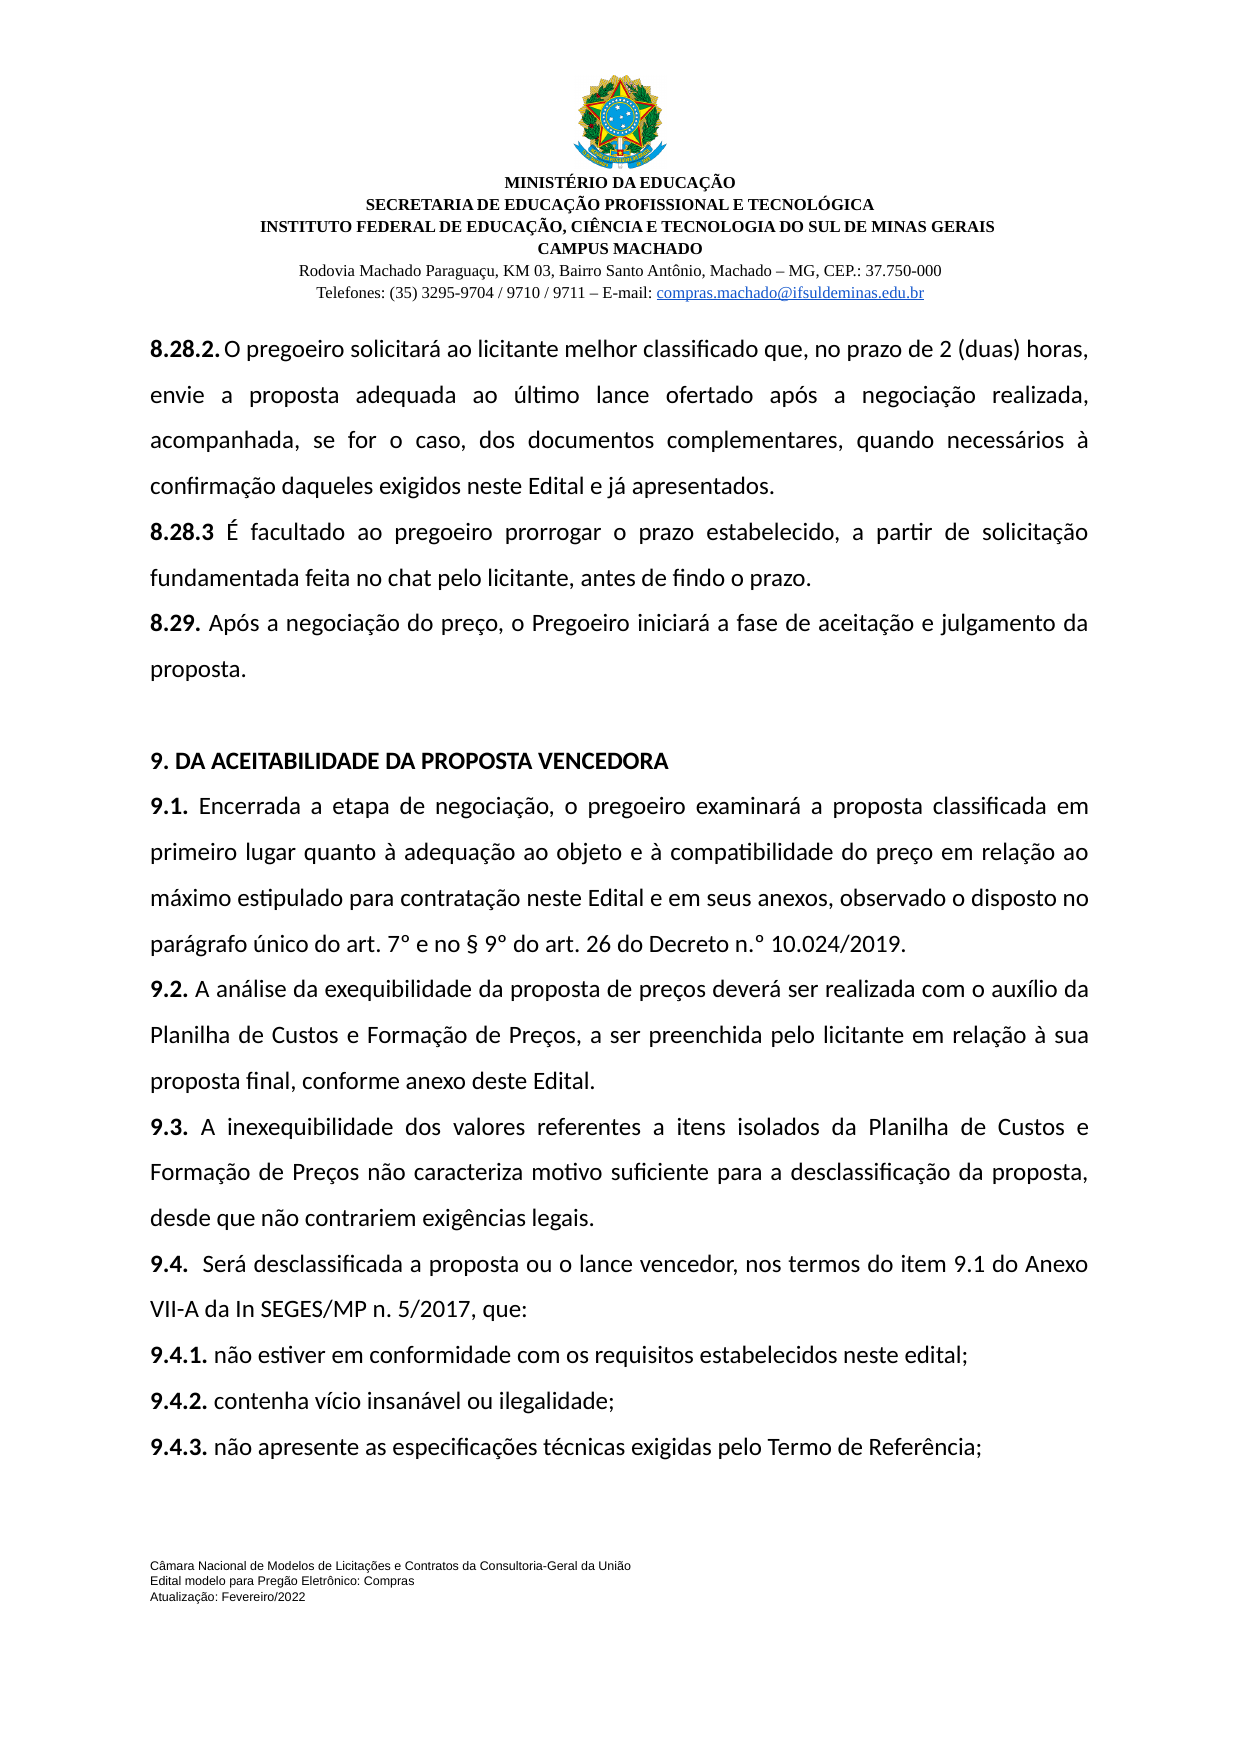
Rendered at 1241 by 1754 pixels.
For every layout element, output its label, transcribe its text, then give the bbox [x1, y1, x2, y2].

text 8.29. Após a negociação do preço, o Pregoeiro iniciará a fase de aceitação e julgamento da proposta. [150, 608, 1090, 684]
text 9.4. Será desclassificada a proposta ou o lance vencedor, nos termos do item 9.1 do Anexo VII-A da In SEGES/MP n. 5/2017, que: [150, 1248, 1090, 1324]
text 9. DA ACEITABILIDADE DA PROPOSTA VENCEDORA [150, 745, 1090, 775]
picture [573, 75, 667, 169]
picture [613, 164, 628, 169]
text 9.1. Encerrada a etapa de negociação, o pregoeiro examinará a proposta classificada em primeiro lugar quanto à adequação ao objeto e à compatibilidade do preço em relação ao máximo estipulado para contratação neste Edital e em seus anexos, observado o disposto no parágrafo único do art. 7º e no § 9º do art. 26 do Decreto n.º 10.024/2019. [150, 791, 1090, 958]
text 9.4.2. contenha vício insanável ou ilegalidade; [150, 1385, 1090, 1416]
text 9.4.3. não apresente as especificações técnicas exigidas pelo Termo de Referência; [150, 1431, 1090, 1461]
picture [639, 150, 650, 156]
text 8.28.3 É facultado ao pregoeiro prorrogar o prazo estabelecido, a partir de solicitação fundamentada feita no chat pelo licitante, antes de findo o prazo. [150, 516, 1090, 592]
text 9.4.1. não estiver em conformidade com os requisitos estabelecidos neste edital; [150, 1339, 1090, 1370]
text 9.2. A análise da exequibilidade da proposta de preços deverá ser realizada com o auxílio da Planilha de Custos e Formação de Preços, a ser preenchida pelo licitante em relação à sua proposta final, conforme anexo deste Edital. [150, 973, 1090, 1095]
text 9.3. A inexequibilidade dos valores referentes a itens isolados da Planilha de Custos e Formação de Preços não caracteriza motivo suficiente para a desclassificação da proposta, desde que não contrariem exigências legais. [150, 1111, 1090, 1233]
text 8.28.2. O pregoeiro solicitará ao licitante melhor classificado que, no prazo de 2 (duas) horas, envie a proposta adequada ao último lance ofertado após a negociação realizada, acompanhada, se for o caso, dos documentos complementares, quando necessários à confirmação daqueles exigidos neste Edital e já apresentados. [150, 333, 1090, 501]
